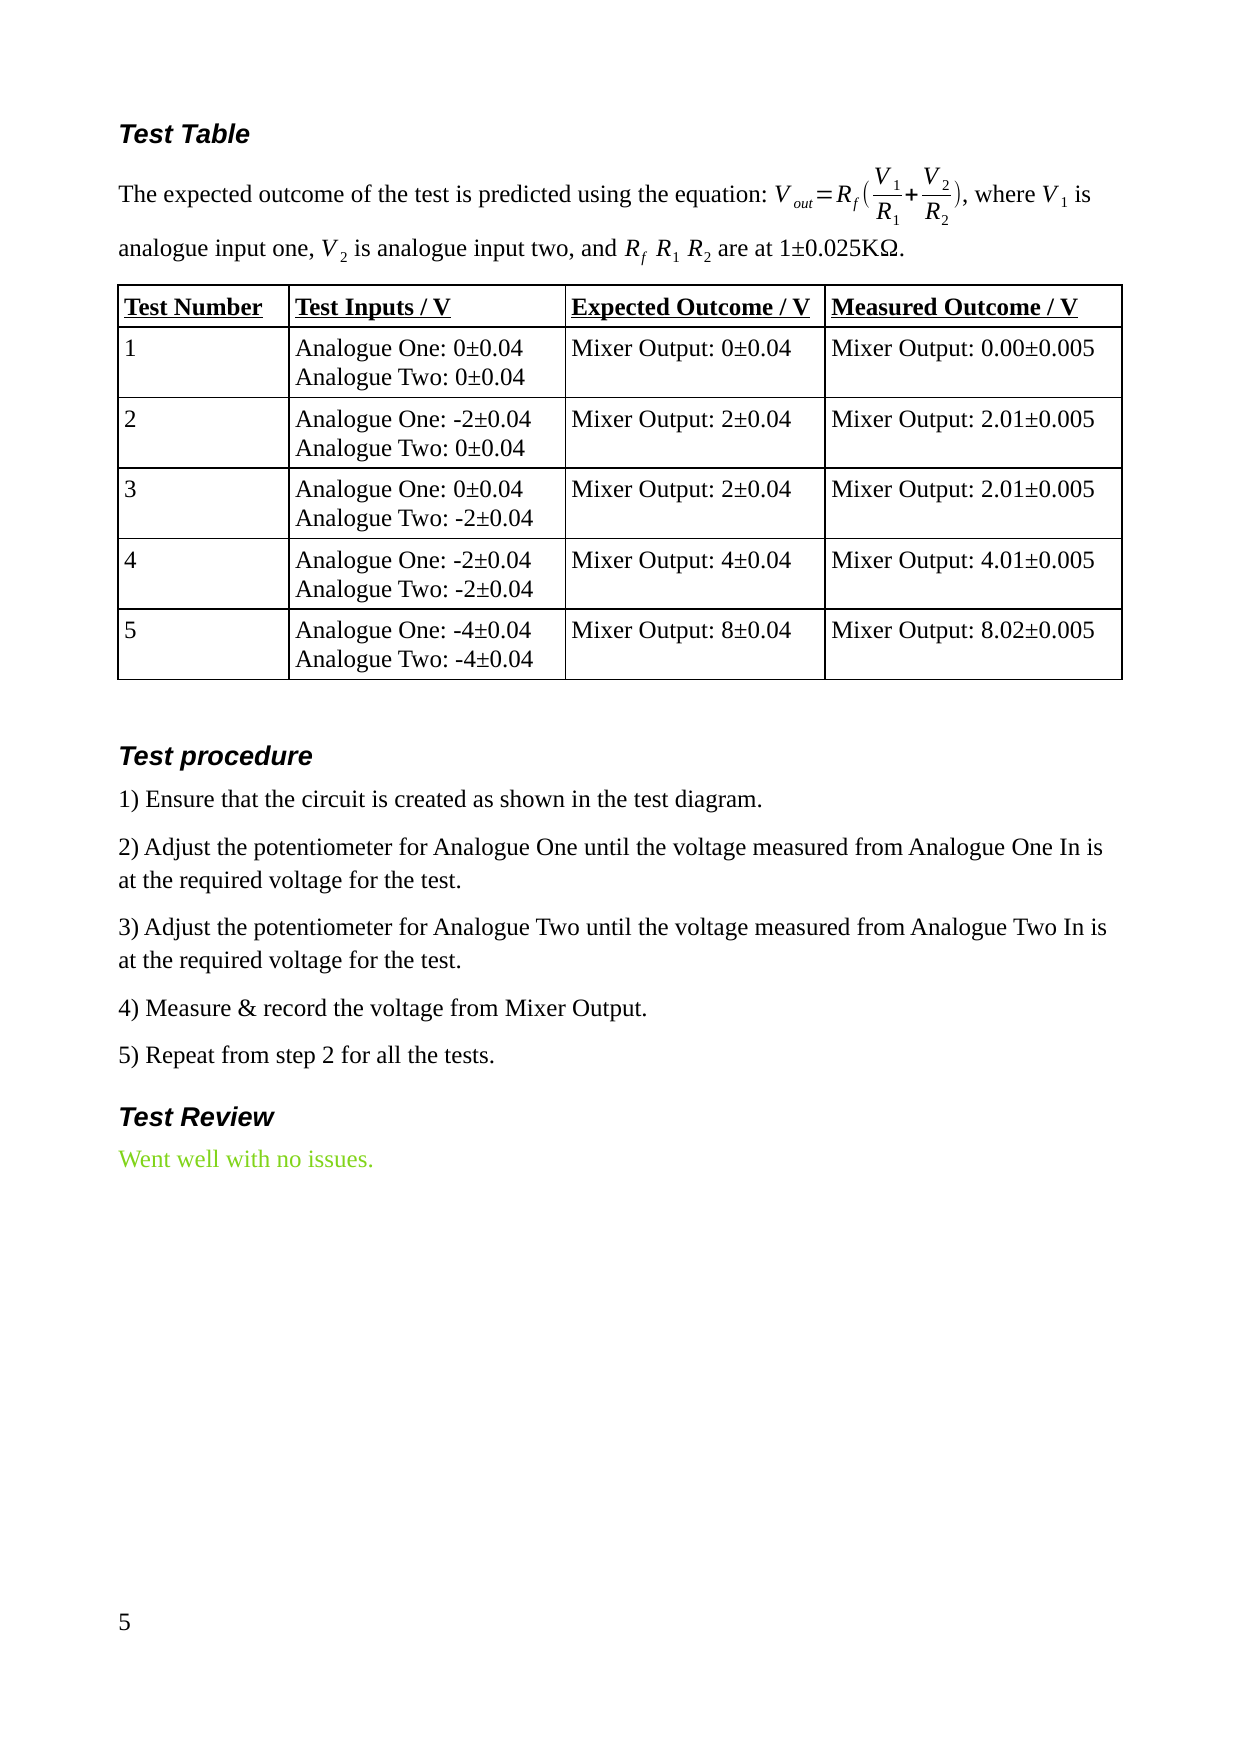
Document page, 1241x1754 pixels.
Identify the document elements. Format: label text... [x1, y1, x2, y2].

subtitle Test Review [118, 1101, 1122, 1132]
table_cell Mixer Output: 2±0.04 [566, 469, 824, 538]
table_header Expected Outcome / V [566, 286, 824, 326]
table_cell Analogue One: 0±0.04 Analogue Two: 0±0.04 [290, 328, 565, 397]
table_cell Mixer Output: 2±0.04 [566, 398, 824, 467]
table_cell Mixer Output: 4±0.04 [566, 539, 824, 608]
table_cell Analogue One: -2±0.04 Analogue Two: 0±0.04 [290, 398, 565, 467]
subtitle Test procedure [118, 740, 1122, 772]
table_header Test Number [119, 286, 288, 326]
table_cell 5 [119, 610, 288, 679]
text 3) Adjust the potentiometer for Analogue Two until the voltage measured from Analogue Two In is at the required voltage for the test. [118, 912, 1122, 974]
table_cell Analogue One: -4±0.04 Analogue Two: -4±0.04 [290, 610, 565, 679]
table_cell Mixer Output: 0±0.04 [566, 328, 824, 397]
table_header Measured Outcome / V [826, 286, 1121, 326]
text Went well with no issues. [118, 1144, 1122, 1173]
table_cell Mixer Output: 0.00±0.005 [826, 328, 1121, 397]
table_cell Mixer Output: 8.02±0.005 [826, 610, 1121, 679]
table_cell Mixer Output: 8±0.04 [566, 610, 824, 679]
table_cell 2 [119, 398, 288, 467]
table_cell 3 [119, 469, 288, 538]
table_cell Analogue One: 0±0.04 Analogue Two: -2±0.04 [290, 469, 565, 538]
text The expected outcome of the test is predicted using the equation: , where is analogue input one, is analogue input two, and are at 1±0.025KΩ. [118, 162, 1122, 265]
text 5) Repeat from step 2 for all the tests. [118, 1041, 1122, 1069]
table_cell Mixer Output: 4.01±0.005 [826, 539, 1121, 608]
text 1) Ensure that the circuit is created as shown in the test diagram. [118, 784, 1122, 813]
table_cell 1 [119, 328, 288, 397]
table_cell 4 [119, 539, 288, 608]
table_cell Analogue One: -2±0.04 Analogue Two: -2±0.04 [290, 539, 565, 608]
text 2) Adjust the potentiometer for Analogue One until the voltage measured from Analogue One In is at the required voltage for the test. [118, 832, 1122, 893]
table_cell Mixer Output: 2.01±0.005 [826, 398, 1121, 467]
subtitle Test Table [118, 118, 1122, 149]
table_header Test Inputs / V [290, 286, 565, 326]
text 4) Measure & record the voltage from Mixer Output. [118, 993, 1122, 1022]
table_cell Mixer Output: 2.01±0.005 [826, 469, 1121, 538]
